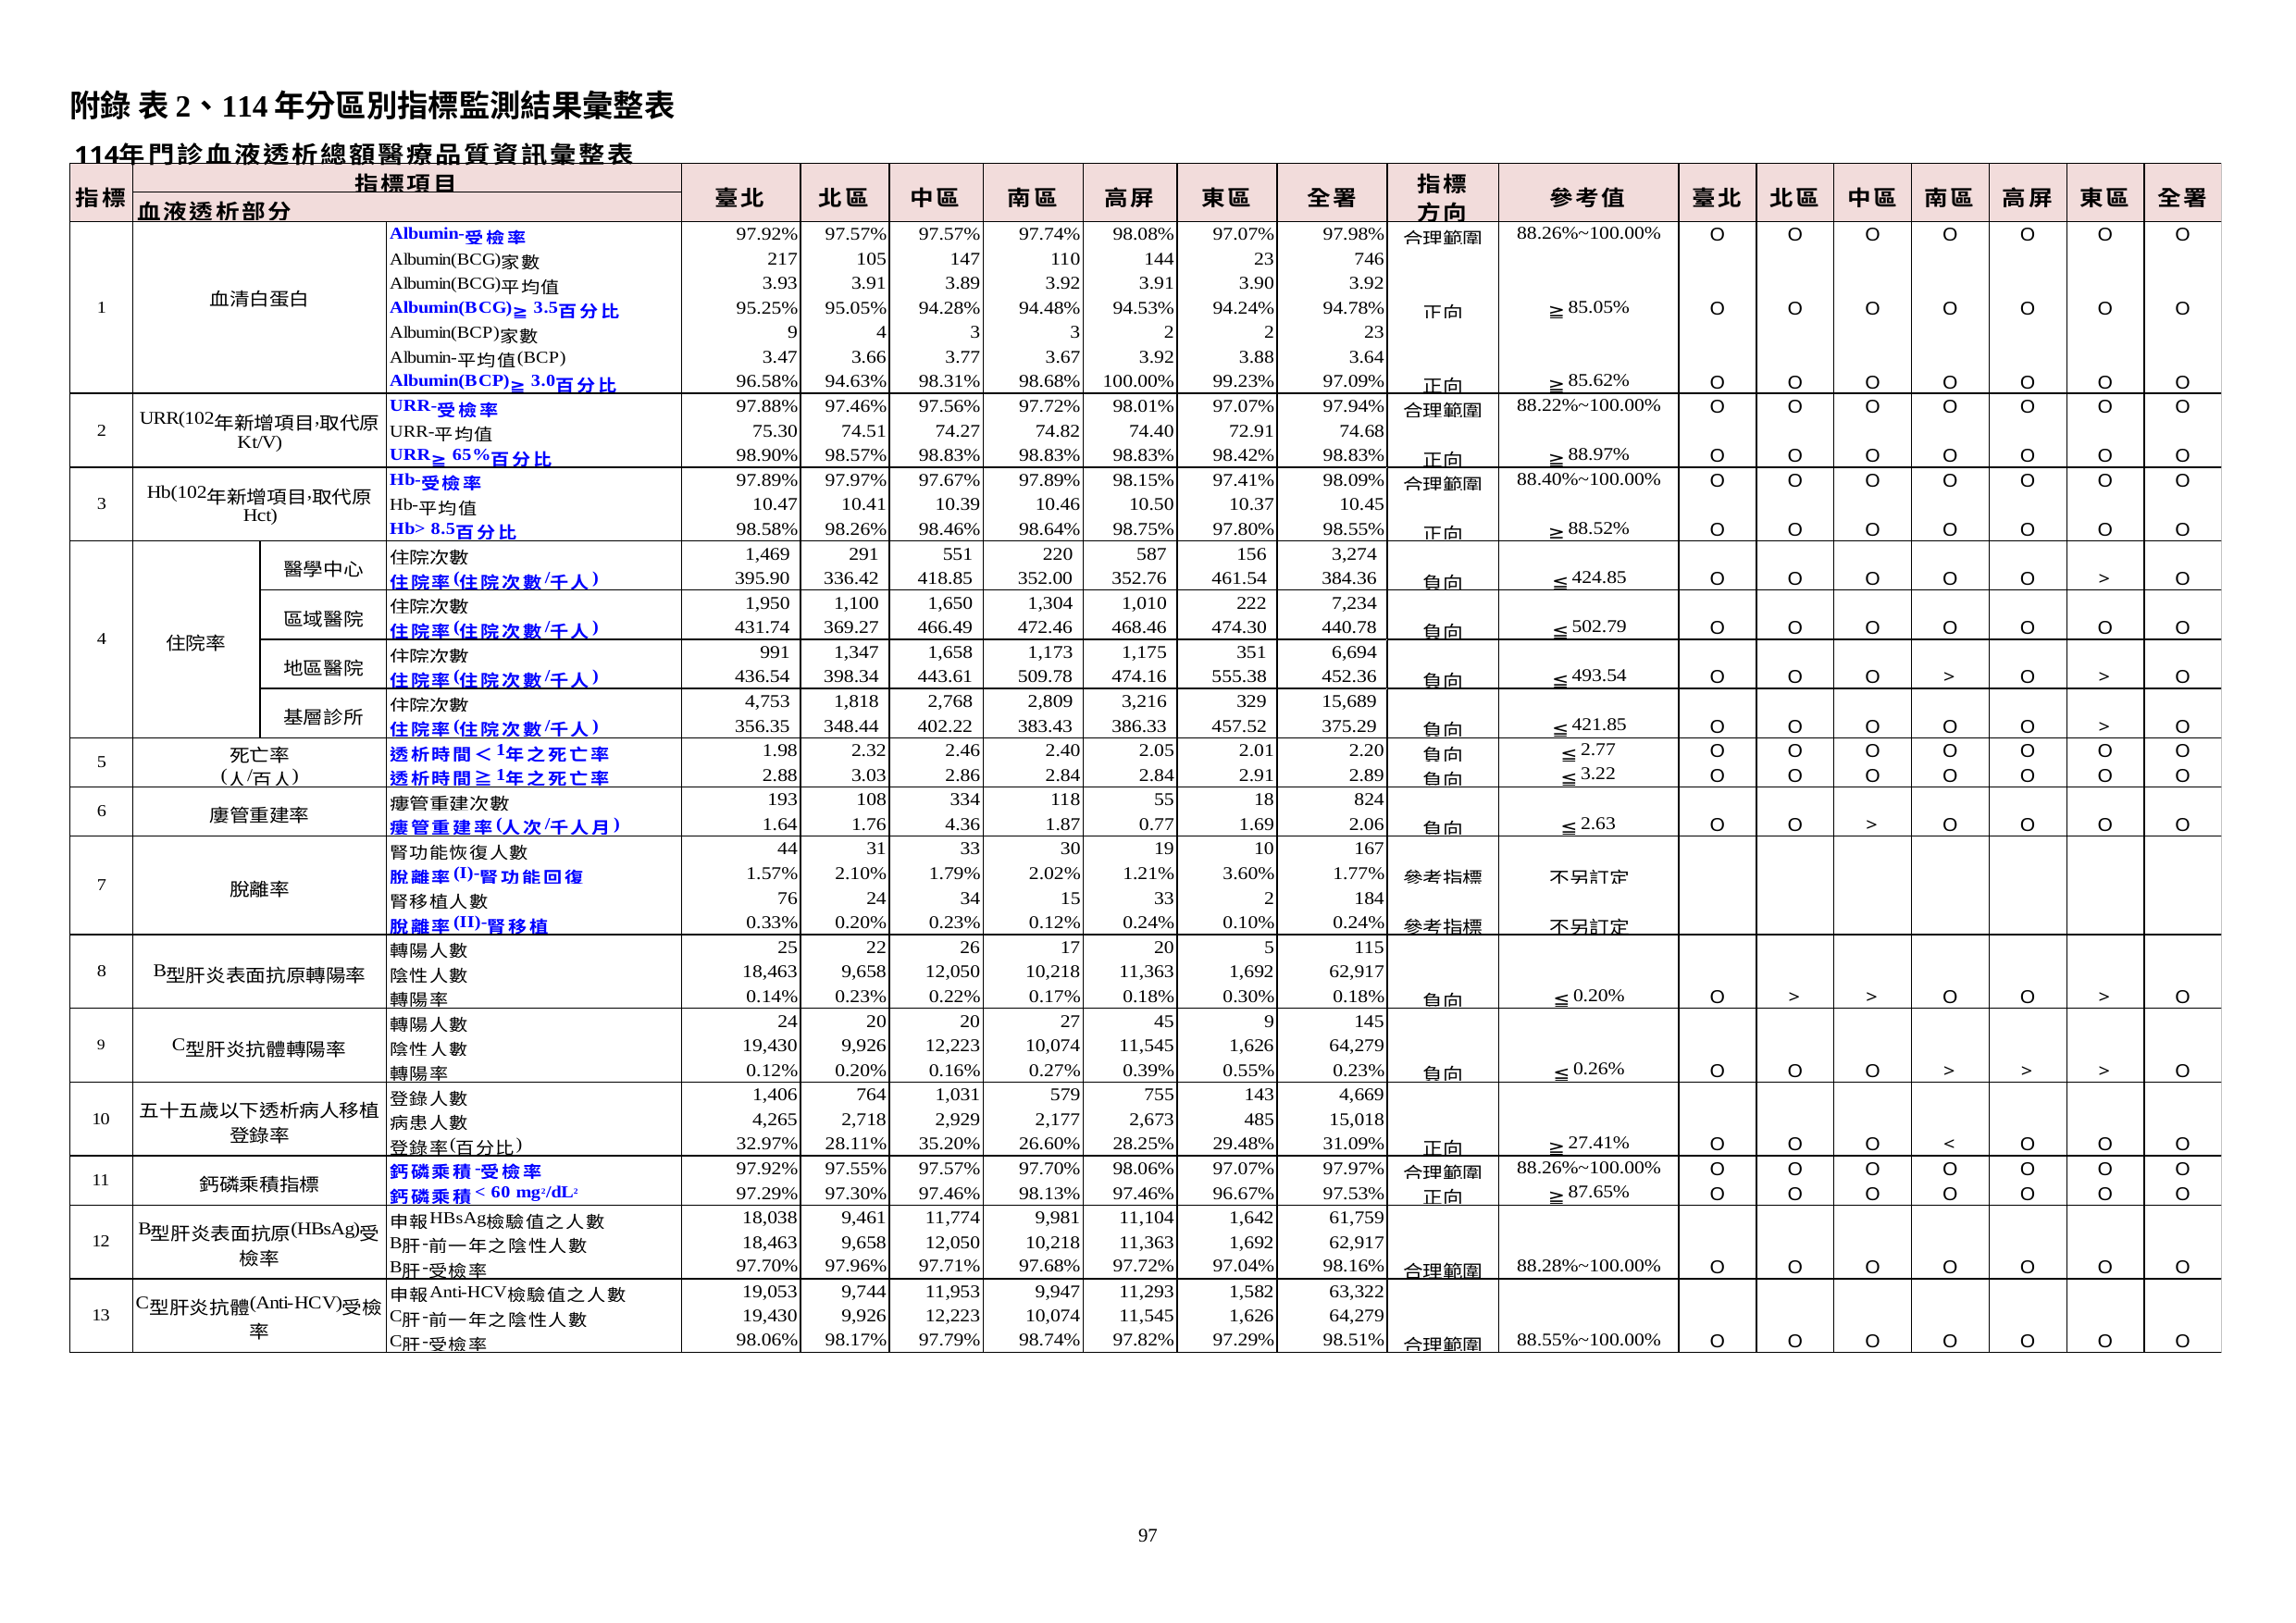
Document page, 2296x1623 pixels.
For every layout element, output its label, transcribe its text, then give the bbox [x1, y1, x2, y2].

subtitle 附錄 表2、114年分區別指標監測結果彙整表 [69, 81, 2226, 126]
